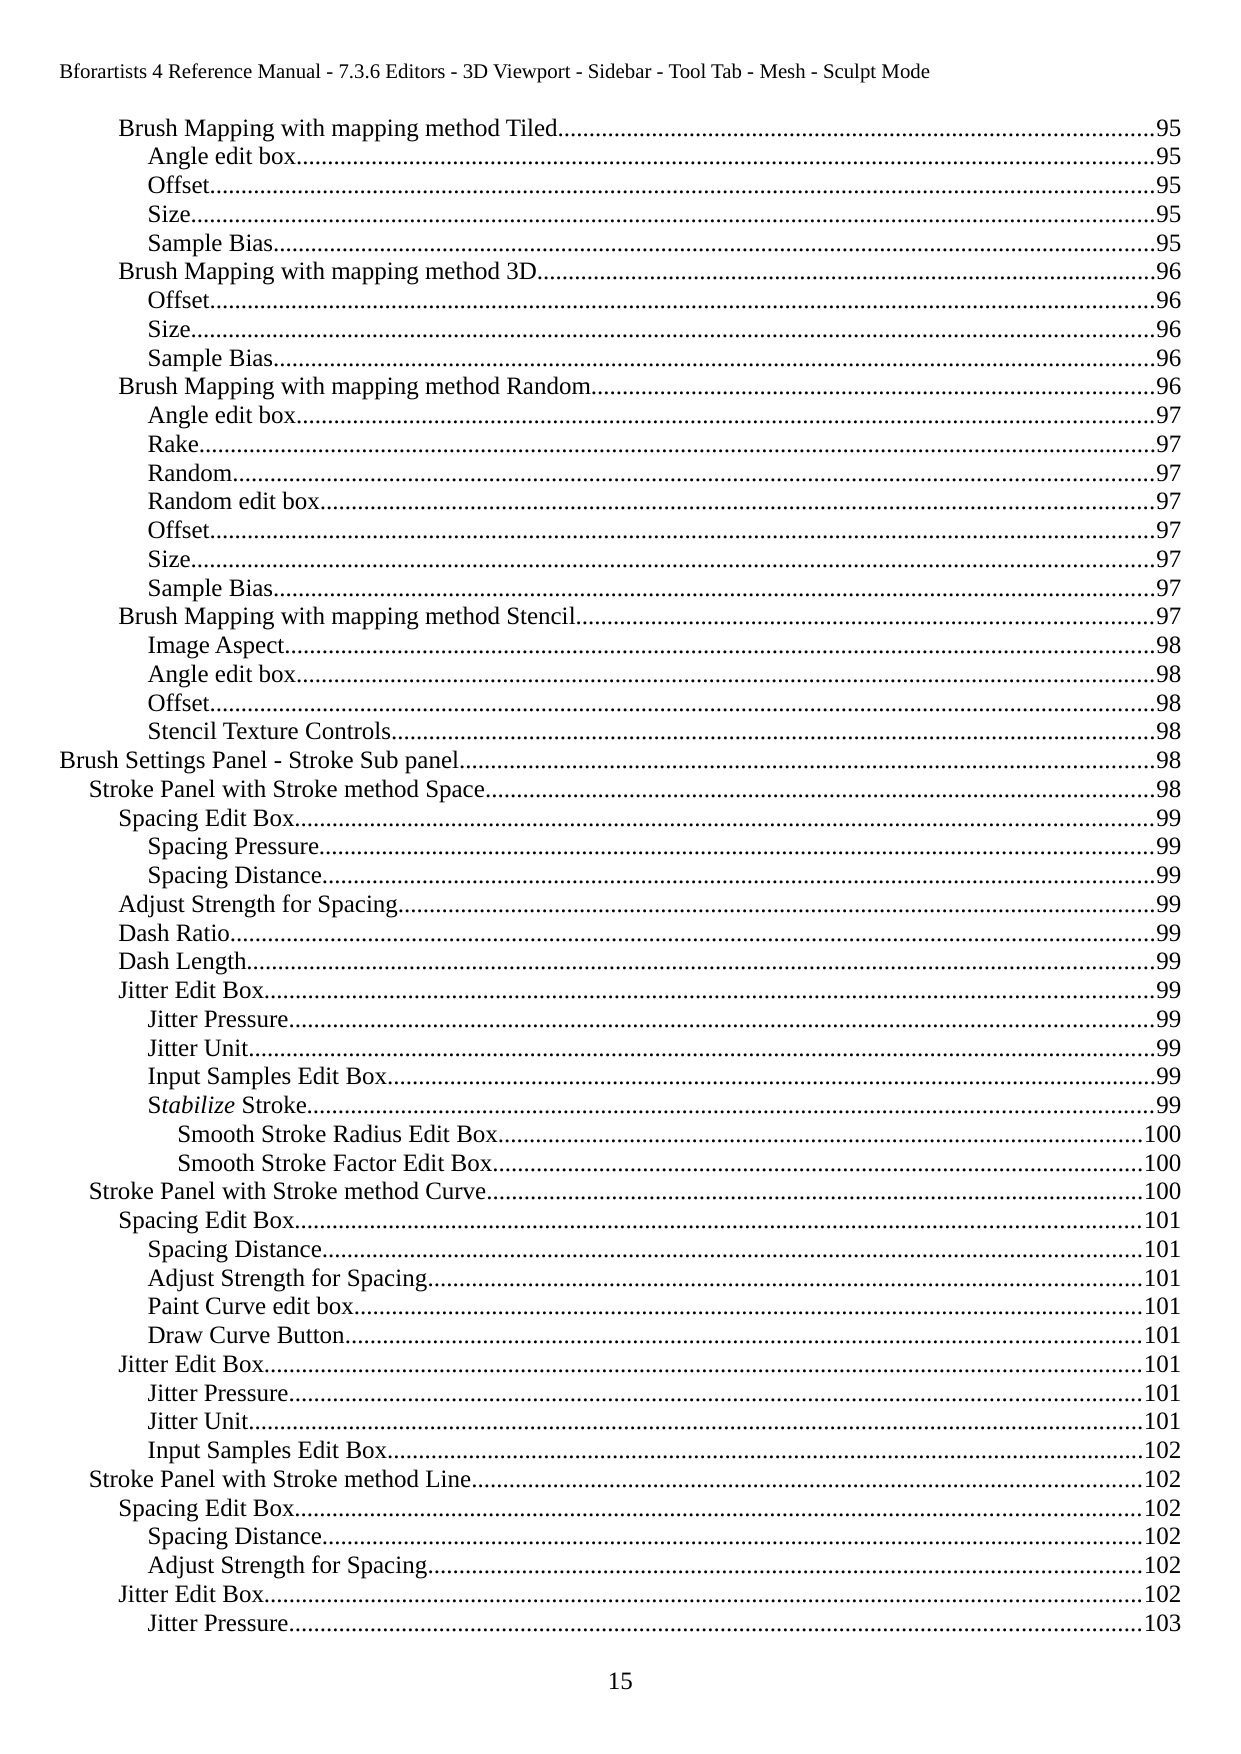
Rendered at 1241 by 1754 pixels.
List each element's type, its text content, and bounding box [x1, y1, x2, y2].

text Angle edit box 95 [147, 141, 1181, 170]
text Size 95 [147, 199, 1181, 228]
text Input Samples Edit Box 99 [147, 1061, 1181, 1090]
text Brush Mapping with mapping method Stencil 97 [118, 601, 1181, 630]
text Offset 97 [147, 515, 1181, 544]
text Spacing Edit Box 102 [118, 1493, 1181, 1521]
text Jitter Pressure 101 [147, 1378, 1181, 1406]
text Spacing Pressure 99 [147, 831, 1181, 860]
text Jitter Unit 101 [147, 1406, 1181, 1435]
text Adjust Strength for Spacing 102 [147, 1550, 1181, 1579]
text Brush Settings Panel - Stroke Sub panel 98 [59, 745, 1181, 774]
text Image Aspect 98 [147, 630, 1181, 659]
text Adjust Strength for Spacing 101 [147, 1263, 1181, 1291]
text Spacing Edit Box 99 [118, 803, 1181, 831]
text Offset 96 [147, 285, 1181, 314]
text Sample Bias 97 [147, 573, 1181, 601]
text Sample Bias 96 [147, 343, 1181, 371]
text Smooth Stroke Radius Edit Box 100 [177, 1119, 1181, 1148]
text Stroke Panel with Stroke method Line 102 [88, 1464, 1181, 1493]
text Stabilize Stroke 99 [147, 1090, 1181, 1119]
text Angle edit box 97 [147, 400, 1181, 429]
text Random 97 [147, 458, 1181, 486]
text Sample Bias 95 [147, 228, 1181, 256]
text Stroke Panel with Stroke method Space 98 [88, 774, 1181, 803]
text Dash Ratio 99 [118, 918, 1181, 946]
text Jitter Edit Box 101 [118, 1349, 1181, 1378]
text Smooth Stroke Factor Edit Box 100 [177, 1148, 1181, 1176]
text Dash Length 99 [118, 946, 1181, 975]
text Spacing Distance 102 [147, 1521, 1181, 1550]
text Spacing Edit Box 101 [118, 1205, 1181, 1234]
text Jitter Edit Box 102 [118, 1579, 1181, 1608]
text Size 97 [147, 544, 1181, 573]
text Paint Curve edit box 101 [147, 1291, 1181, 1320]
text Draw Curve Button 101 [147, 1320, 1181, 1349]
text Jitter Unit 99 [147, 1033, 1181, 1061]
text Angle edit box 98 [147, 659, 1181, 688]
text Jitter Pressure 103 [147, 1608, 1181, 1636]
text Adjust Strength for Spacing 99 [118, 889, 1181, 918]
text Stroke Panel with Stroke method Curve 100 [88, 1176, 1181, 1205]
text Offset 95 [147, 170, 1181, 199]
text Random edit box 97 [147, 486, 1181, 515]
text Offset 98 [147, 688, 1181, 716]
text Brush Mapping with mapping method Random 96 [118, 371, 1181, 400]
text Stencil Texture Controls 98 [147, 716, 1181, 745]
text Spacing Distance 99 [147, 860, 1181, 889]
text Jitter Pressure 99 [147, 1004, 1181, 1033]
text Jitter Edit Box 99 [118, 975, 1181, 1004]
text Spacing Distance 101 [147, 1234, 1181, 1263]
text Brush Mapping with mapping method Tiled 95 [118, 113, 1181, 141]
text Size 96 [147, 314, 1181, 343]
text Rake 97 [147, 429, 1181, 458]
text Input Samples Edit Box 102 [147, 1435, 1181, 1464]
text Brush Mapping with mapping method 3D 96 [118, 256, 1181, 285]
